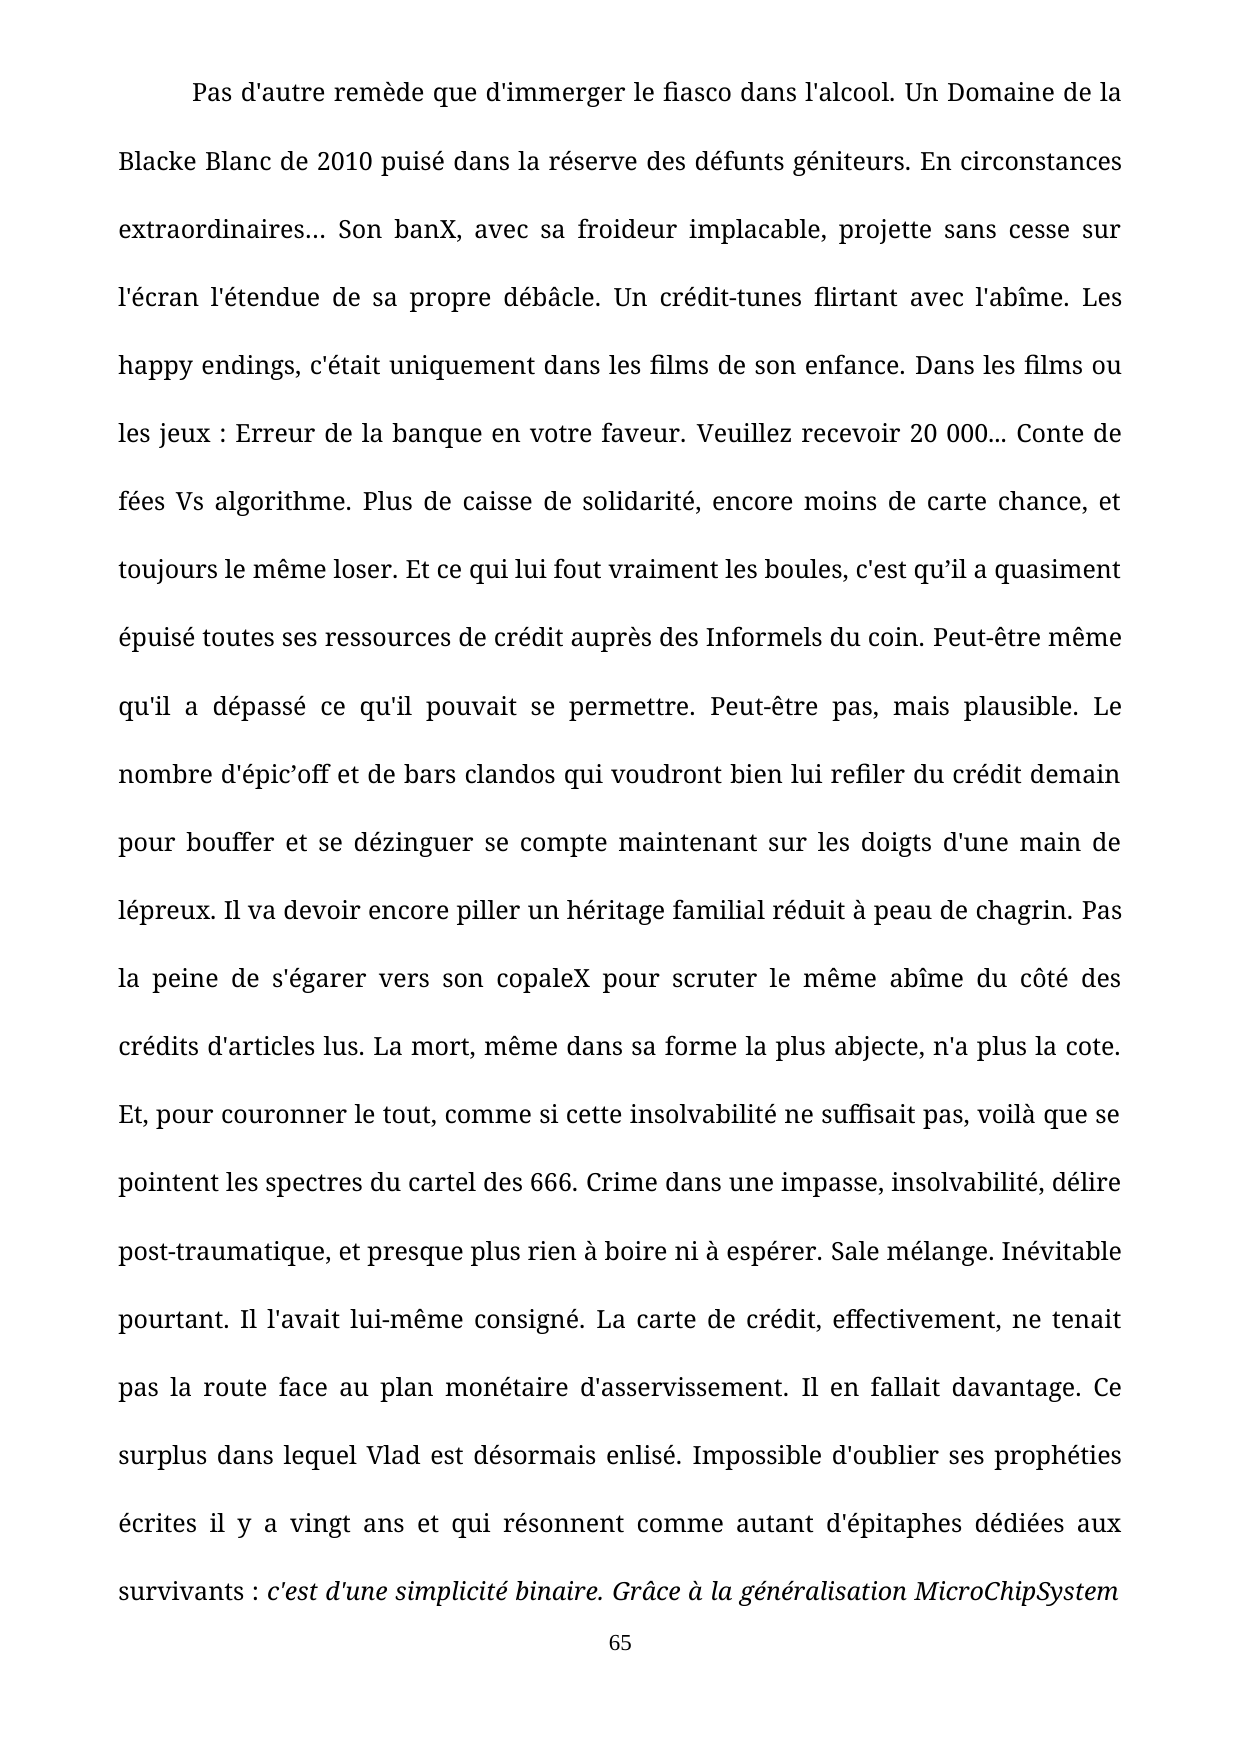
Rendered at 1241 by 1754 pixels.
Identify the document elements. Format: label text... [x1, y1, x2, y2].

text Pas d'autre remède que d'immerger le fiasco dans l'alcool. Un Domaine de la Blacke Blanc de 2010 puisé dans la réserve des défunts géniteurs. En circonstances extraordinaires… Son banX, avec sa froideur implacable, projette sans cesse sur l'écran l'étendue de sa propre débâcle. Un crédit-tunes flirtant avec l'abîme. Les happy endings, c'était uniquement dans les films de son enfance. Dans les films ou les jeux : Erreur de la banque en votre faveur. Veuillez recevoir 20 000... Conte de fées Vs algorithme. Plus de caisse de solidarité, encore moins de carte chance, et toujours le même loser. Et ce qui lui fout vraiment les boules, c'est qu’il a quasiment épuisé toutes ses ressources de crédit auprès des Informels du coin. Peut-être même qu'il a dépassé ce qu'il pouvait se permettre. Peut-être pas, mais plausible. Le nombre d'épic’off et de bars clandos qui voudront bien lui refiler du crédit demain pour bouffer et se dézinguer se compte maintenant sur les doigts d'une main de lépreux. Il va devoir encore piller un héritage familial réduit à peau de chagrin. Pas la peine de s'égarer vers son copaleX pour scruter le même abîme du côté des crédits d'articles lus. La mort, même dans sa forme la plus abjecte, n'a plus la cote. Et, pour couronner le tout, comme si cette insolvabilité ne suffisait pas, voilà que se pointent les spectres du cartel des 666. Crime dans une impasse, insolvabilité, délire post-traumatique, et presque plus rien à boire ni à espérer. Sale mélange. Inévitable pourtant. Il l'avait lui-même consigné. La carte de crédit, effectivement, ne tenait pas la route face au plan monétaire d'asservissement. Il en fallait davantage. Ce surplus dans lequel Vlad est désormais enlisé. Impossible d'oublier ses prophéties écrites il y a vingt ans et qui résonnent comme autant d'épitaphes dédiées aux survivants : c'est d'une simplicité binaire. Grâce à la généralisation MicroChipSystem [118, 75, 1122, 1608]
